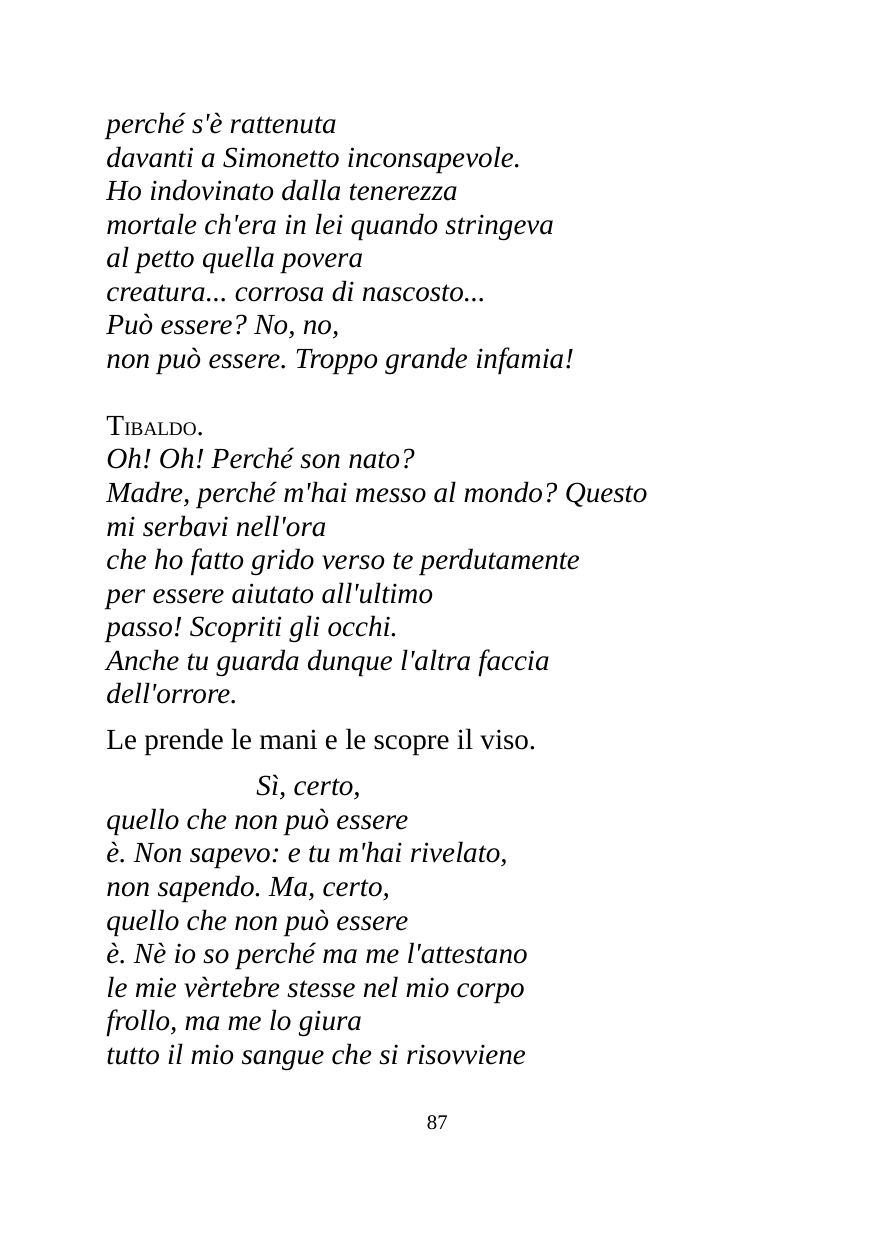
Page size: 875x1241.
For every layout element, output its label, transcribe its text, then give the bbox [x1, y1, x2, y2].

text per essere aiutato all'ultimo [106, 576, 768, 609]
text è. Non sapevo: e tu m'hai rivelato, [106, 836, 768, 869]
text davanti a Simonetto inconsapevole. [106, 140, 768, 173]
text Può essere? No, no, [106, 307, 768, 341]
text frollo, ma me lo giura [106, 1003, 768, 1037]
text Oh! Oh! Perché son nato? [106, 442, 768, 475]
text Tibaldo. [106, 408, 768, 442]
text creatura... corrosa di nascosto... [106, 274, 768, 307]
text non sapendo. Ma, certo, [106, 869, 768, 903]
text non può essere. Troppo grande infamia! [106, 341, 768, 374]
text Sì, certo, [256, 768, 768, 802]
text quello che non può essere [106, 903, 768, 936]
text le mie vèrtebre stesse nel mio corpo [106, 970, 768, 1003]
text perché s'è rattenuta [106, 106, 768, 140]
text al petto quella povera [106, 240, 768, 274]
text è. Nè io so perché ma me l'attestano [106, 936, 768, 970]
text mi serbavi nell'ora [106, 509, 768, 542]
text Anche tu guarda dunque l'altra faccia [106, 643, 768, 676]
text tutto il mio sangue che si risovviene [106, 1037, 768, 1070]
text mortale ch'era in lei quando stringeva [106, 207, 768, 240]
text che ho fatto grido verso te perdutamente [106, 542, 768, 576]
text Ho indovinato dalla tenerezza [106, 173, 768, 207]
text Le prende le mani e le scopre il viso. [106, 722, 768, 756]
text passo! Scopriti gli occhi. [106, 609, 768, 643]
text dell'orrore. [106, 676, 768, 710]
text Madre, perché m'hai messo al mondo? Questo [106, 475, 768, 509]
text quello che non può essere [106, 802, 768, 836]
